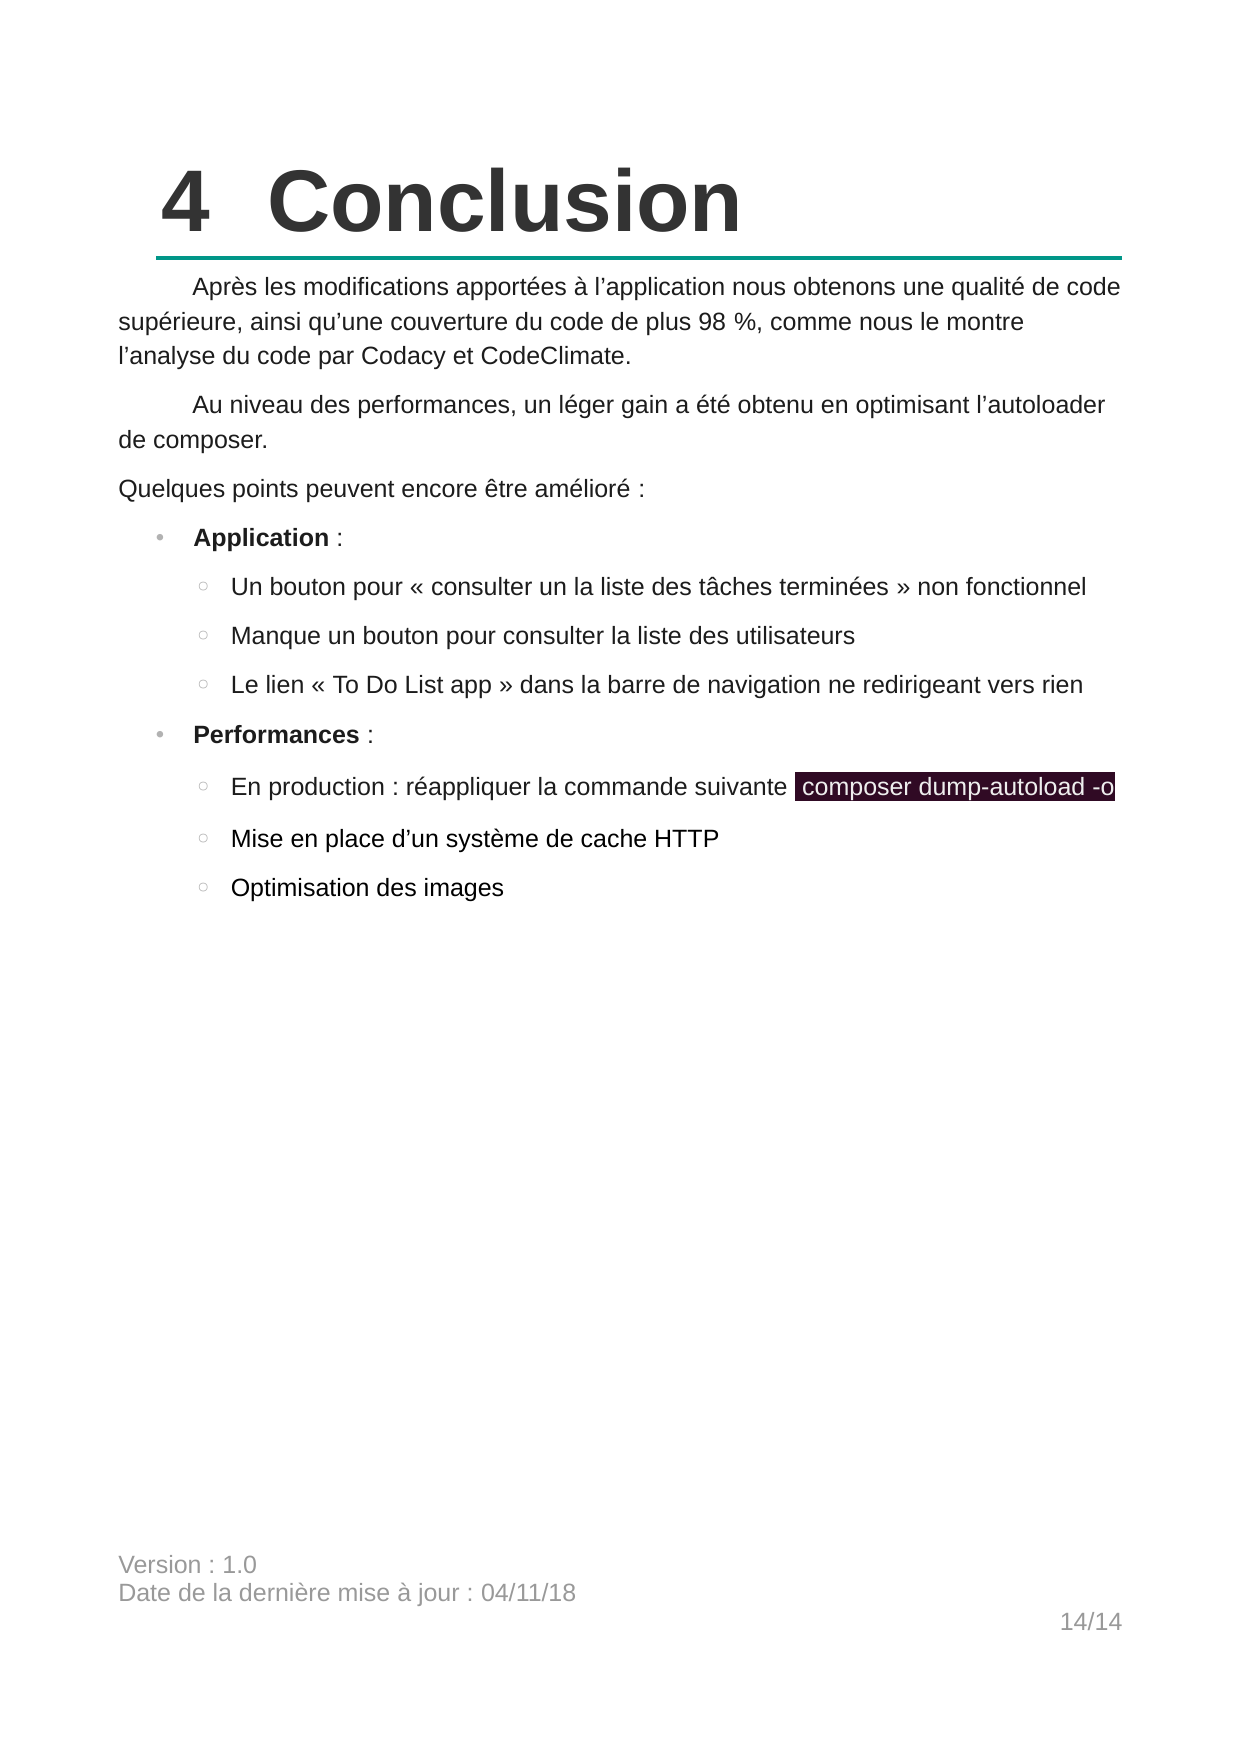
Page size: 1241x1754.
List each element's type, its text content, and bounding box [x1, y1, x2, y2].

list Le lien « To Do List app » dans la barre de navigation ne redirigeant vers rien [193, 671, 1122, 699]
list Mise en place d’un système de cache HTTP [193, 824, 1122, 853]
list En production : réappliquer la commande suivante composer dump-autoload -o [193, 769, 1122, 803]
subtitle Conclusion [156, 143, 1122, 256]
list Application : [156, 523, 1122, 552]
text Quelques points peuvent encore être amélioré : [118, 474, 1122, 503]
list Optimisation des images [193, 873, 1122, 902]
list Manque un bouton pour consulter la liste des utilisateurs [193, 621, 1122, 650]
text Au niveau des performances, un léger gain a été obtenu en optimisant l’autoloader de composer. [118, 390, 1122, 454]
list Un bouton pour « consulter un la liste des tâches terminées » non fonctionnel [193, 572, 1122, 601]
text Après les modifications apportées à l’application nous obtenons une qualité de code supérieure, ainsi qu’une couverture du code de plus 98 %, comme nous le montre l’analyse du code par Codacy et CodeClimate. [118, 272, 1122, 370]
list Performances : [156, 720, 1122, 748]
